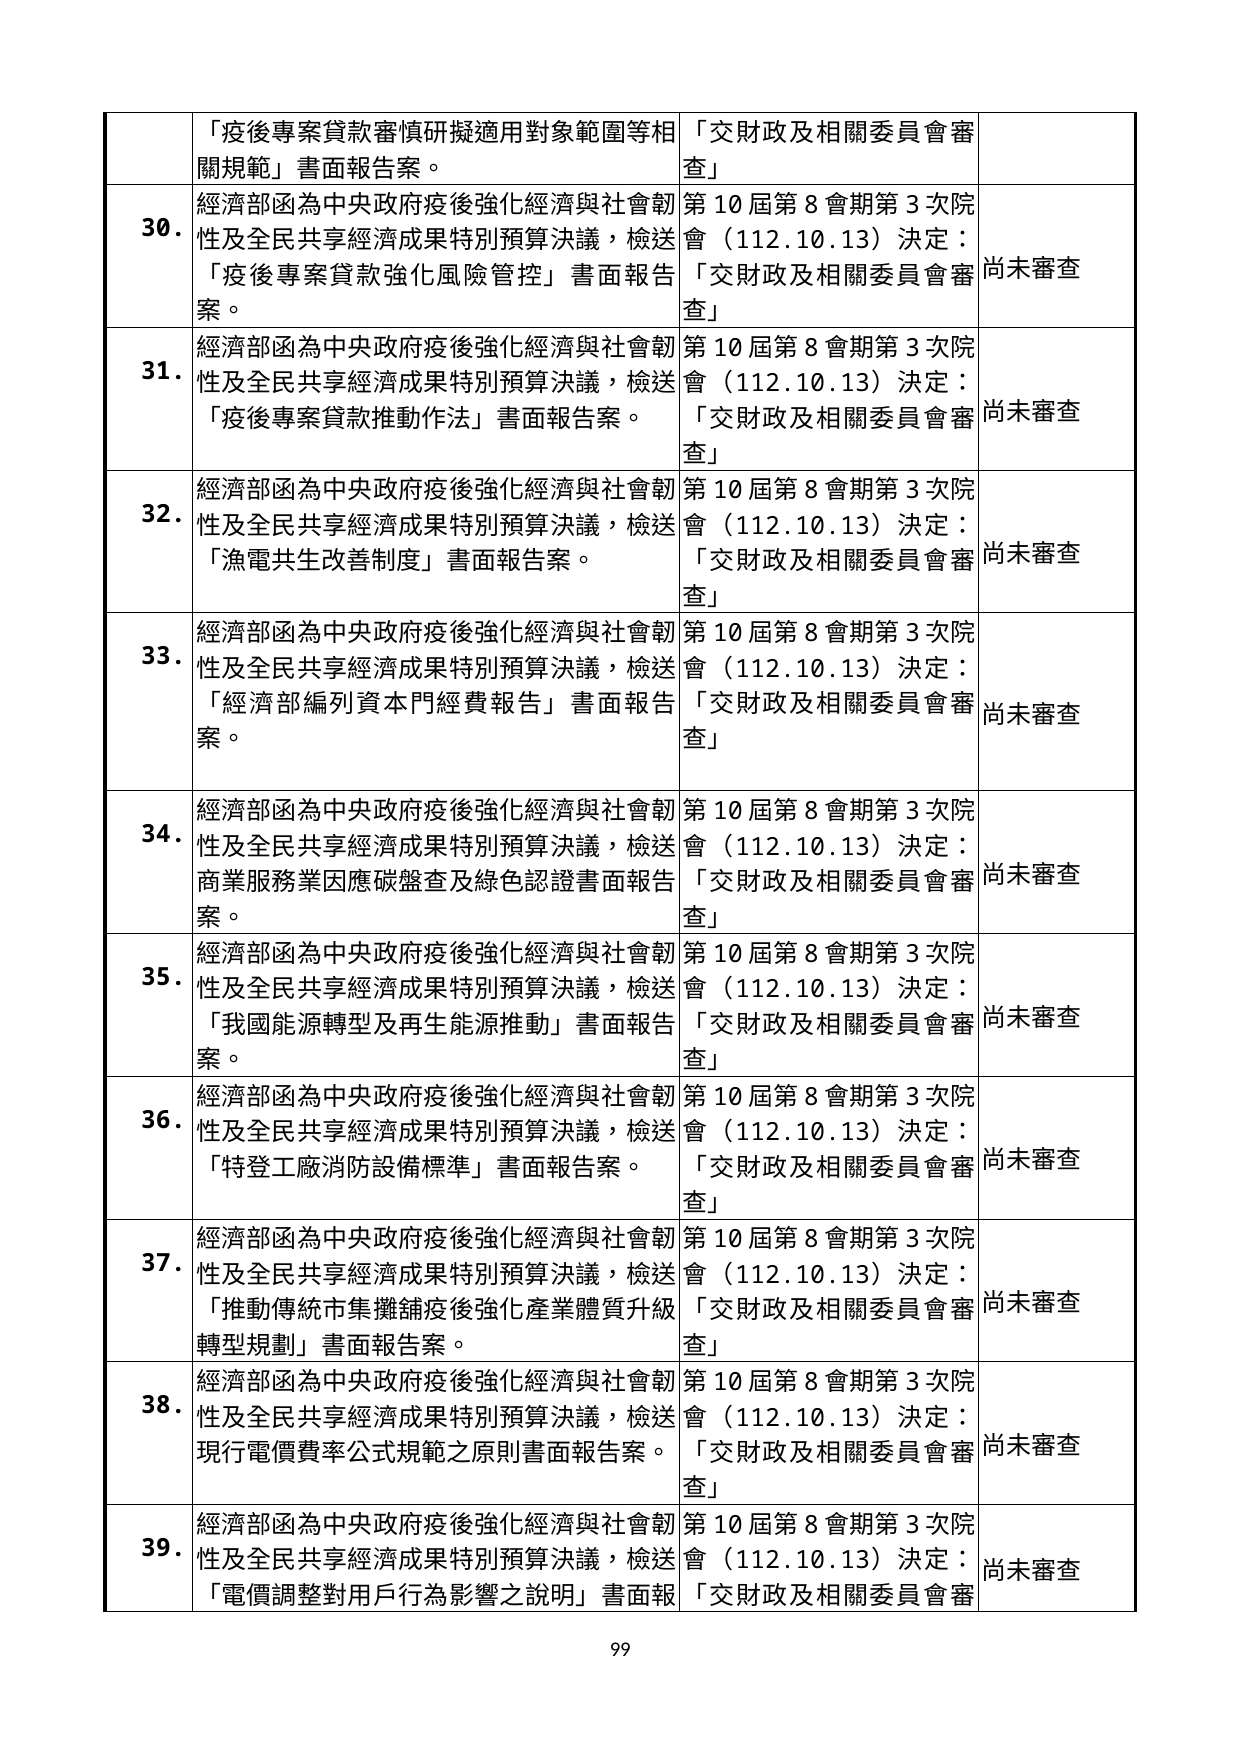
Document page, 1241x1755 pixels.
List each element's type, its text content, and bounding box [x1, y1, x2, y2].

table_cell 第10屆第8會期第3次院會（112.10.13）決定：「交財政及相關委員會審查」 [680, 1220, 978, 1361]
table_cell [107, 1077, 192, 1218]
table_cell 經濟部函為中央政府疫後強化經濟與社會韌性及全民共享經濟成果特別預算決議，檢送「電價調整對用戶行為影響之說明」書面報 [193, 1505, 679, 1611]
table_cell 第10屆第8會期第3次院會（112.10.13）決定：「交財政及相關委員會審查」 [680, 328, 978, 469]
table_cell 經濟部函為中央政府疫後強化經濟與社會韌性及全民共享經濟成果特別預算決議，檢送「疫後專案貸款推動作法」書面報告案。 [193, 328, 679, 469]
table_cell [107, 328, 192, 469]
table_cell 第10屆第8會期第3次院會（112.10.13）決定：「交財政及相關委員會審 [680, 1505, 978, 1611]
table_cell 第10屆第8會期第3次院會（112.10.13）決定：「交財政及相關委員會審查」 [680, 1362, 978, 1504]
table_cell 經濟部函為中央政府疫後強化經濟與社會韌性及全民共享經濟成果特別預算決議，檢送現行電價費率公式規範之原則書面報告案。 [193, 1362, 679, 1504]
table_cell 尚未審查 [979, 791, 1134, 933]
table_cell 尚未審查 [979, 1077, 1134, 1218]
table_cell 尚未審查 [979, 1362, 1134, 1504]
table_cell [107, 1220, 192, 1361]
table_cell 經濟部函為中央政府疫後強化經濟與社會韌性及全民共享經濟成果特別預算決議，檢送「特登工廠消防設備標準」書面報告案。 [193, 1077, 679, 1218]
table_cell 尚未審查 [979, 185, 1134, 327]
table_cell 「疫後專案貸款審慎研擬適用對象範圍等相關規範」書面報告案。 [193, 113, 679, 184]
table_cell 第10屆第8會期第3次院會（112.10.13）決定：「交財政及相關委員會審查」 [680, 471, 978, 612]
table_cell [107, 113, 192, 184]
table_cell [107, 185, 192, 327]
table_cell 尚未審查 [979, 613, 1134, 790]
table_cell [107, 613, 192, 790]
table_cell [107, 1505, 192, 1611]
table_cell 尚未審查 [979, 328, 1134, 469]
table_cell 尚未審查 [979, 934, 1134, 1076]
table_cell 第10屆第8會期第3次院會（112.10.13）決定：「交財政及相關委員會審查」 [680, 613, 978, 790]
table_cell 尚未審查 [979, 1220, 1134, 1361]
table_cell 尚未審查 [979, 1505, 1134, 1611]
table_cell [107, 471, 192, 612]
table_cell 第10屆第8會期第3次院會（112.10.13）決定：「交財政及相關委員會審查」 [680, 791, 978, 933]
table_cell 第10屆第8會期第3次院會（112.10.13）決定：「交財政及相關委員會審查」 [680, 934, 978, 1076]
table_cell 經濟部函為中央政府疫後強化經濟與社會韌性及全民共享經濟成果特別預算決議，檢送「疫後專案貸款強化風險管控」書面報告案。 [193, 185, 679, 327]
table_cell [107, 1362, 192, 1504]
table_cell 經濟部函為中央政府疫後強化經濟與社會韌性及全民共享經濟成果特別預算決議，檢送「經濟部編列資本門經費報告」書面報告案。 [193, 613, 679, 790]
table_cell 經濟部函為中央政府疫後強化經濟與社會韌性及全民共享經濟成果特別預算決議，檢送「我國能源轉型及再生能源推動」書面報告案。 [193, 934, 679, 1076]
table_cell 「交財政及相關委員會審查」 [680, 113, 978, 184]
table_cell [107, 791, 192, 933]
table_cell 第10屆第8會期第3次院會（112.10.13）決定：「交財政及相關委員會審查」 [680, 1077, 978, 1218]
table_cell 尚未審查 [979, 471, 1134, 612]
table_cell [979, 113, 1134, 184]
table_cell 經濟部函為中央政府疫後強化經濟與社會韌性及全民共享經濟成果特別預算決議，檢送商業服務業因應碳盤查及綠色認證書面報告案。 [193, 791, 679, 933]
table_cell 第10屆第8會期第3次院會（112.10.13）決定：「交財政及相關委員會審查」 [680, 185, 978, 327]
table_cell 經濟部函為中央政府疫後強化經濟與社會韌性及全民共享經濟成果特別預算決議，檢送「推動傳統市集攤舖疫後強化產業體質升級轉型規劃」書面報告案。 [193, 1220, 679, 1361]
table_cell [107, 934, 192, 1076]
table_cell 經濟部函為中央政府疫後強化經濟與社會韌性及全民共享經濟成果特別預算決議，檢送「漁電共生改善制度」書面報告案。 [193, 471, 679, 612]
